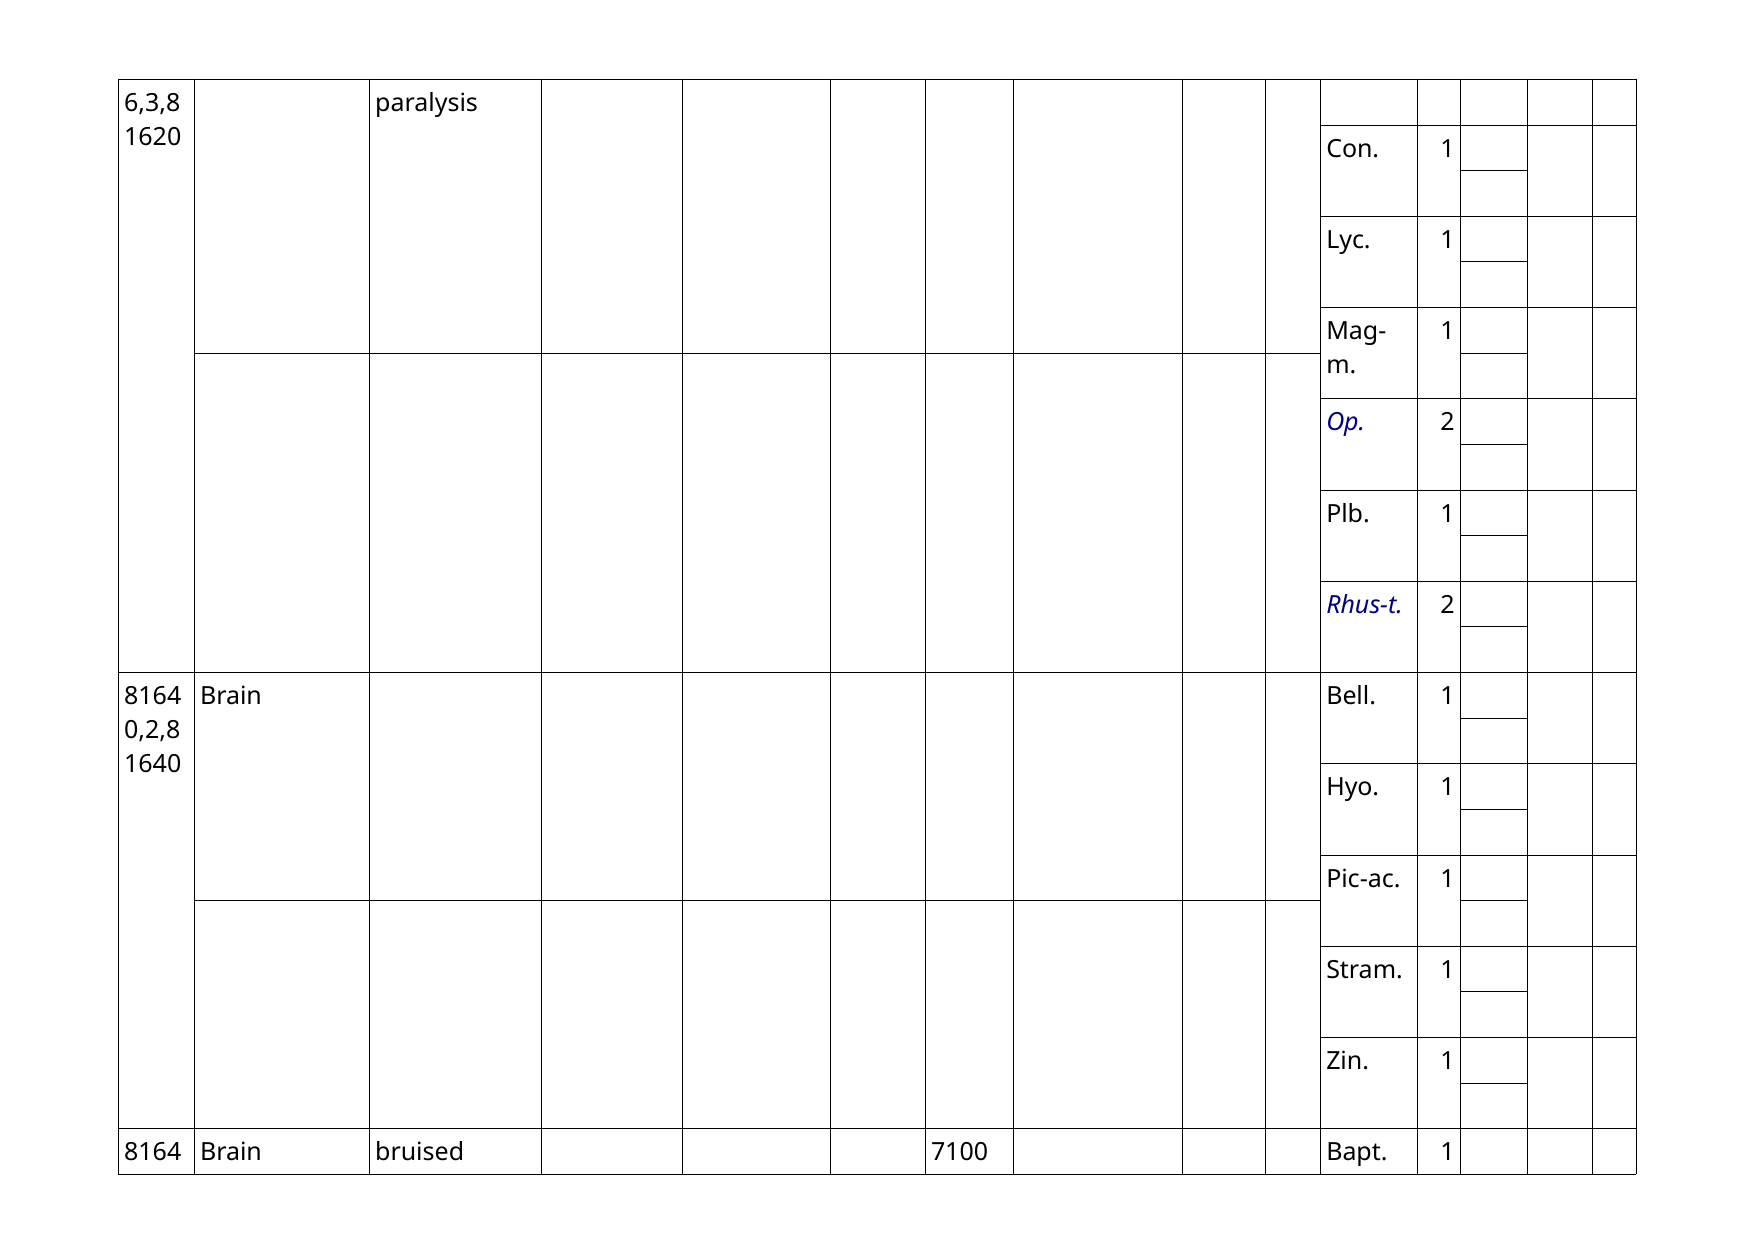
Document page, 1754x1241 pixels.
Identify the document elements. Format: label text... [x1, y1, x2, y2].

table_cell 1 [1418, 673, 1460, 763]
table_cell [1593, 126, 1636, 216]
table_cell [1183, 901, 1265, 1128]
table_cell 1 [1418, 1038, 1460, 1128]
table_cell Mag-m. [1321, 308, 1417, 398]
table_cell [1593, 1038, 1636, 1128]
table_cell 6,3,81620 [119, 80, 194, 672]
table_cell 2 [1418, 582, 1460, 672]
table_cell 1 [1418, 491, 1460, 581]
table_cell [1593, 947, 1636, 1037]
table_cell [1014, 80, 1182, 353]
table_cell [683, 80, 830, 353]
table_cell 81640,2,81640 [119, 673, 194, 1128]
table_cell [926, 901, 1013, 1128]
table_cell [1461, 673, 1527, 718]
table_cell [831, 901, 925, 1128]
table_cell [1014, 673, 1182, 900]
table_cell Brain [195, 1129, 369, 1174]
table_cell [195, 354, 369, 672]
table_cell [683, 673, 830, 900]
table_cell [1593, 673, 1636, 763]
table_cell [1593, 217, 1636, 307]
table_cell [195, 80, 369, 353]
table_cell 1 [1418, 856, 1460, 946]
table_cell [683, 354, 830, 672]
table_cell Op. [1321, 399, 1417, 489]
table_cell 8164 [119, 1129, 194, 1174]
table_cell [1183, 673, 1265, 900]
table_cell [1461, 262, 1527, 307]
table_cell [831, 673, 925, 900]
table_cell Bell. [1321, 673, 1417, 763]
table_cell [1266, 354, 1320, 672]
table_cell [542, 673, 682, 900]
table_cell [1528, 308, 1592, 398]
table_cell [1461, 582, 1527, 626]
table_cell [542, 901, 682, 1128]
table_cell [1528, 947, 1592, 1037]
table_cell [1461, 217, 1527, 261]
table_cell [1528, 764, 1592, 854]
table_cell [1528, 399, 1592, 489]
table_cell Plb. [1321, 491, 1417, 581]
table_cell [926, 673, 1013, 900]
table_cell [1461, 627, 1527, 672]
table_cell [1593, 80, 1636, 124]
table_cell 1 [1418, 1129, 1460, 1174]
table_cell [1461, 947, 1527, 991]
table_cell [1014, 1129, 1182, 1174]
table_cell [1461, 719, 1527, 763]
table_cell [1461, 536, 1527, 581]
table_cell 1 [1418, 126, 1460, 216]
table_cell [1183, 1129, 1265, 1174]
table_cell [1461, 1038, 1527, 1083]
table_cell [1266, 673, 1320, 900]
table_cell [831, 1129, 925, 1174]
table_cell [1593, 399, 1636, 489]
table_cell 1 [1418, 947, 1460, 1037]
table_cell [1014, 354, 1182, 672]
table_cell [1593, 764, 1636, 854]
table_cell Zin. [1321, 1038, 1417, 1128]
table_cell [1461, 1084, 1527, 1128]
table_cell [1593, 582, 1636, 672]
table_cell 1 [1418, 217, 1460, 307]
table_cell [1461, 901, 1527, 946]
table_cell [1183, 354, 1265, 672]
table_cell [1461, 856, 1527, 900]
table_cell [1528, 1129, 1592, 1174]
table_cell [542, 1129, 682, 1174]
table_cell Hyo. [1321, 764, 1417, 854]
table_cell [1528, 217, 1592, 307]
table_cell [542, 354, 682, 672]
table_cell Lyc. [1321, 217, 1417, 307]
table_cell [1528, 80, 1592, 124]
table_cell [1461, 491, 1527, 535]
table_cell [1461, 445, 1527, 489]
table_cell Stram. [1321, 947, 1417, 1037]
table_cell [1461, 308, 1527, 353]
table_cell [370, 901, 541, 1128]
table_cell [1461, 399, 1527, 444]
table_cell [1461, 171, 1527, 216]
table_cell [1418, 80, 1460, 124]
table_cell [683, 1129, 830, 1174]
table_cell bruised [370, 1129, 541, 1174]
table_cell Brain [195, 673, 369, 900]
table_cell Bapt. [1321, 1129, 1417, 1174]
table_cell [926, 80, 1013, 353]
table_cell 1 [1418, 308, 1460, 398]
table_cell [683, 901, 830, 1128]
table_cell Rhus-t. [1321, 582, 1417, 672]
table_cell [1461, 810, 1527, 854]
table_cell [1183, 80, 1265, 353]
table_cell 1 [1418, 764, 1460, 854]
table_cell [1461, 764, 1527, 809]
table_cell [1593, 308, 1636, 398]
table_cell [1266, 80, 1320, 353]
table_cell [370, 354, 541, 672]
table_cell [1528, 856, 1592, 946]
table_cell [1461, 992, 1527, 1037]
table_cell [195, 901, 369, 1128]
table_cell [542, 80, 682, 353]
table_cell [1461, 80, 1527, 124]
table_cell [1528, 673, 1592, 763]
table_cell [926, 354, 1013, 672]
table_cell [1528, 126, 1592, 216]
table_cell [370, 673, 541, 900]
table_cell [1461, 1129, 1527, 1174]
table_cell [1266, 1129, 1320, 1174]
table_cell [1593, 856, 1636, 946]
table_cell paralysis [370, 80, 541, 353]
table_cell [1266, 901, 1320, 1128]
table_cell Pic-ac. [1321, 856, 1417, 946]
table_cell [1461, 354, 1527, 398]
table_cell [1593, 491, 1636, 581]
table_cell 2 [1418, 399, 1460, 489]
table_cell [831, 80, 925, 353]
table_cell 7100 [926, 1129, 1013, 1174]
table_cell [831, 354, 925, 672]
table_cell [1461, 126, 1527, 170]
table_cell [1528, 1038, 1592, 1128]
table_cell [1528, 582, 1592, 672]
table_cell [1593, 1129, 1636, 1174]
table_cell Con. [1321, 126, 1417, 216]
table_cell [1014, 901, 1182, 1128]
table_cell [1321, 80, 1417, 124]
table_cell [1528, 491, 1592, 581]
